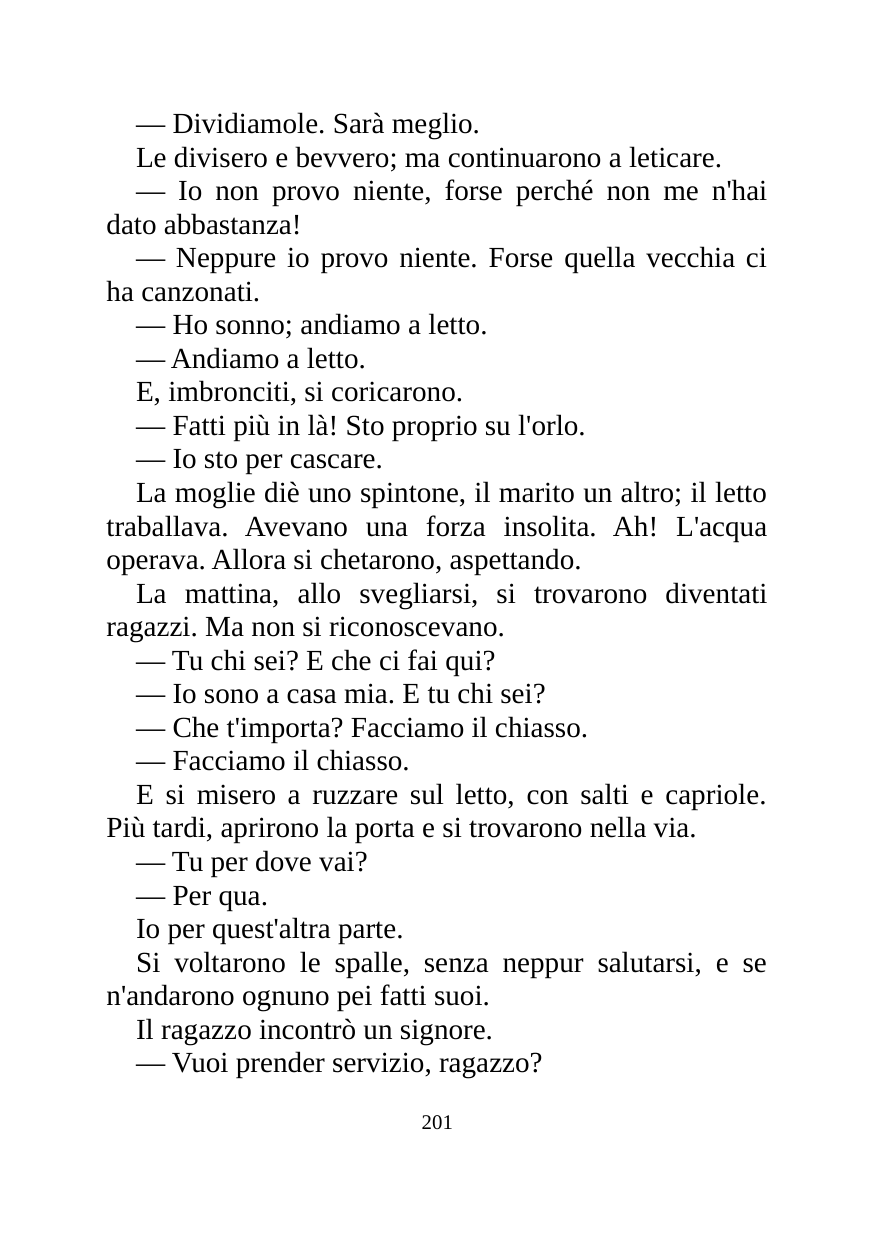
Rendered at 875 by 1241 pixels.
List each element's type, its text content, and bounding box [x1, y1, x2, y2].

text Le divisero e bevvero; ma continuarono a leticare. [106, 140, 768, 173]
text Si voltarono le spalle, senza neppur salutarsi, e se n'andarono ognuno pei fatti suoi. [106, 945, 768, 1012]
text Il ragazzo incontrò un signore. [106, 1012, 768, 1045]
text E, imbronciti, si coricarono. [106, 374, 768, 408]
text — Neppure io provo niente. Forse quella vecchia ci ha canzonati. [106, 240, 768, 307]
text — Fatti più in là! Sto proprio su l'orlo. [106, 408, 768, 442]
text — Per qua. [106, 878, 768, 911]
text — Io sono a casa mia. E tu chi sei? [106, 676, 768, 710]
text La moglie diè uno spintone, il marito un altro; il letto traballava. Avevano una forza insolita. Ah! L'acqua operava. Allora si chetarono, aspettando. [106, 475, 768, 576]
text — Tu per dove vai? [106, 844, 768, 878]
text — Andiamo a letto. [106, 341, 768, 374]
text — Ho sonno; andiamo a letto. [106, 307, 768, 341]
text Io per quest'altra parte. [106, 911, 768, 945]
text La mattina, allo svegliarsi, si trovarono diventati ragazzi. Ma non si riconoscevano. [106, 576, 768, 643]
text — Tu chi sei? E che ci fai qui? [106, 643, 768, 676]
text — Facciamo il chiasso. [106, 743, 768, 777]
text — Dividiamole. Sarà meglio. [106, 106, 768, 140]
text — Che t'importa? Facciamo il chiasso. [106, 710, 768, 743]
text — Io non provo niente, forse perché non me n'hai dato abbastanza! [106, 173, 768, 240]
text — Vuoi prender servizio, ragazzo? [106, 1045, 768, 1079]
text E si misero a ruzzare sul letto, con salti e capriole. Più tardi, aprirono la porta e si trovarono nella via. [106, 777, 768, 844]
text — Io sto per cascare. [106, 442, 768, 475]
